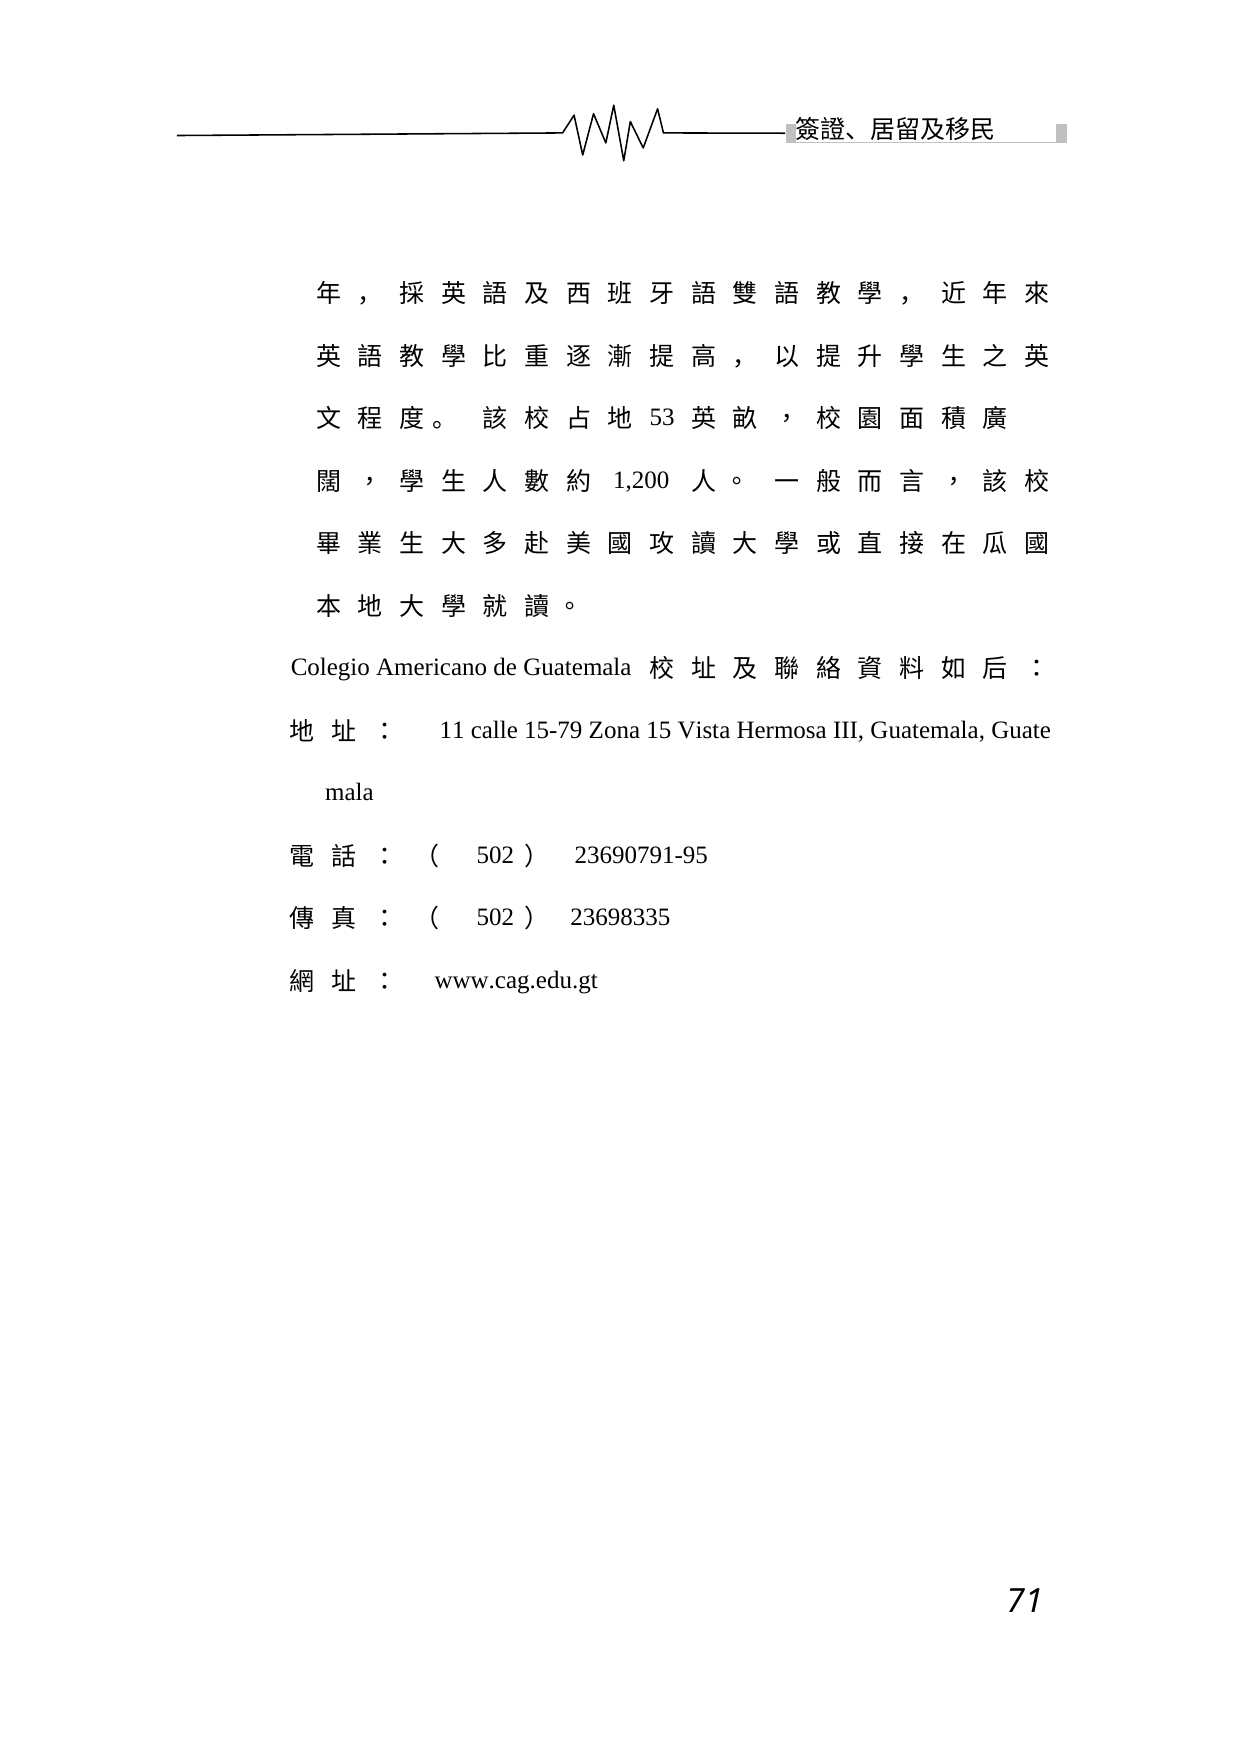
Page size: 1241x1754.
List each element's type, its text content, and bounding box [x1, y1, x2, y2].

text 傳真：（502）23698335 [207, 875, 1058, 938]
text 地址：11 calle 15-79 Zona 15 Vista Hermosa III, Guatemala, Guatemala [207, 688, 1058, 813]
text 電話：（502）23690791-95 [207, 813, 1058, 875]
text Colegio Americano de Guatemala校址及聯絡資料如后： [207, 625, 1058, 688]
text 年，採英語及西班牙語雙語教學，近年來英語教學比重逐漸提高，以提升學生之英文程度。該校占地53英畝，校園面積廣闊，學生人數約1,200人。一般而言，該校畢業生大多赴美國攻讀大學或直接在瓜國本地大學就讀。 [281, 250, 1058, 625]
text 網址：www.cag.edu.gt [207, 938, 1058, 1000]
